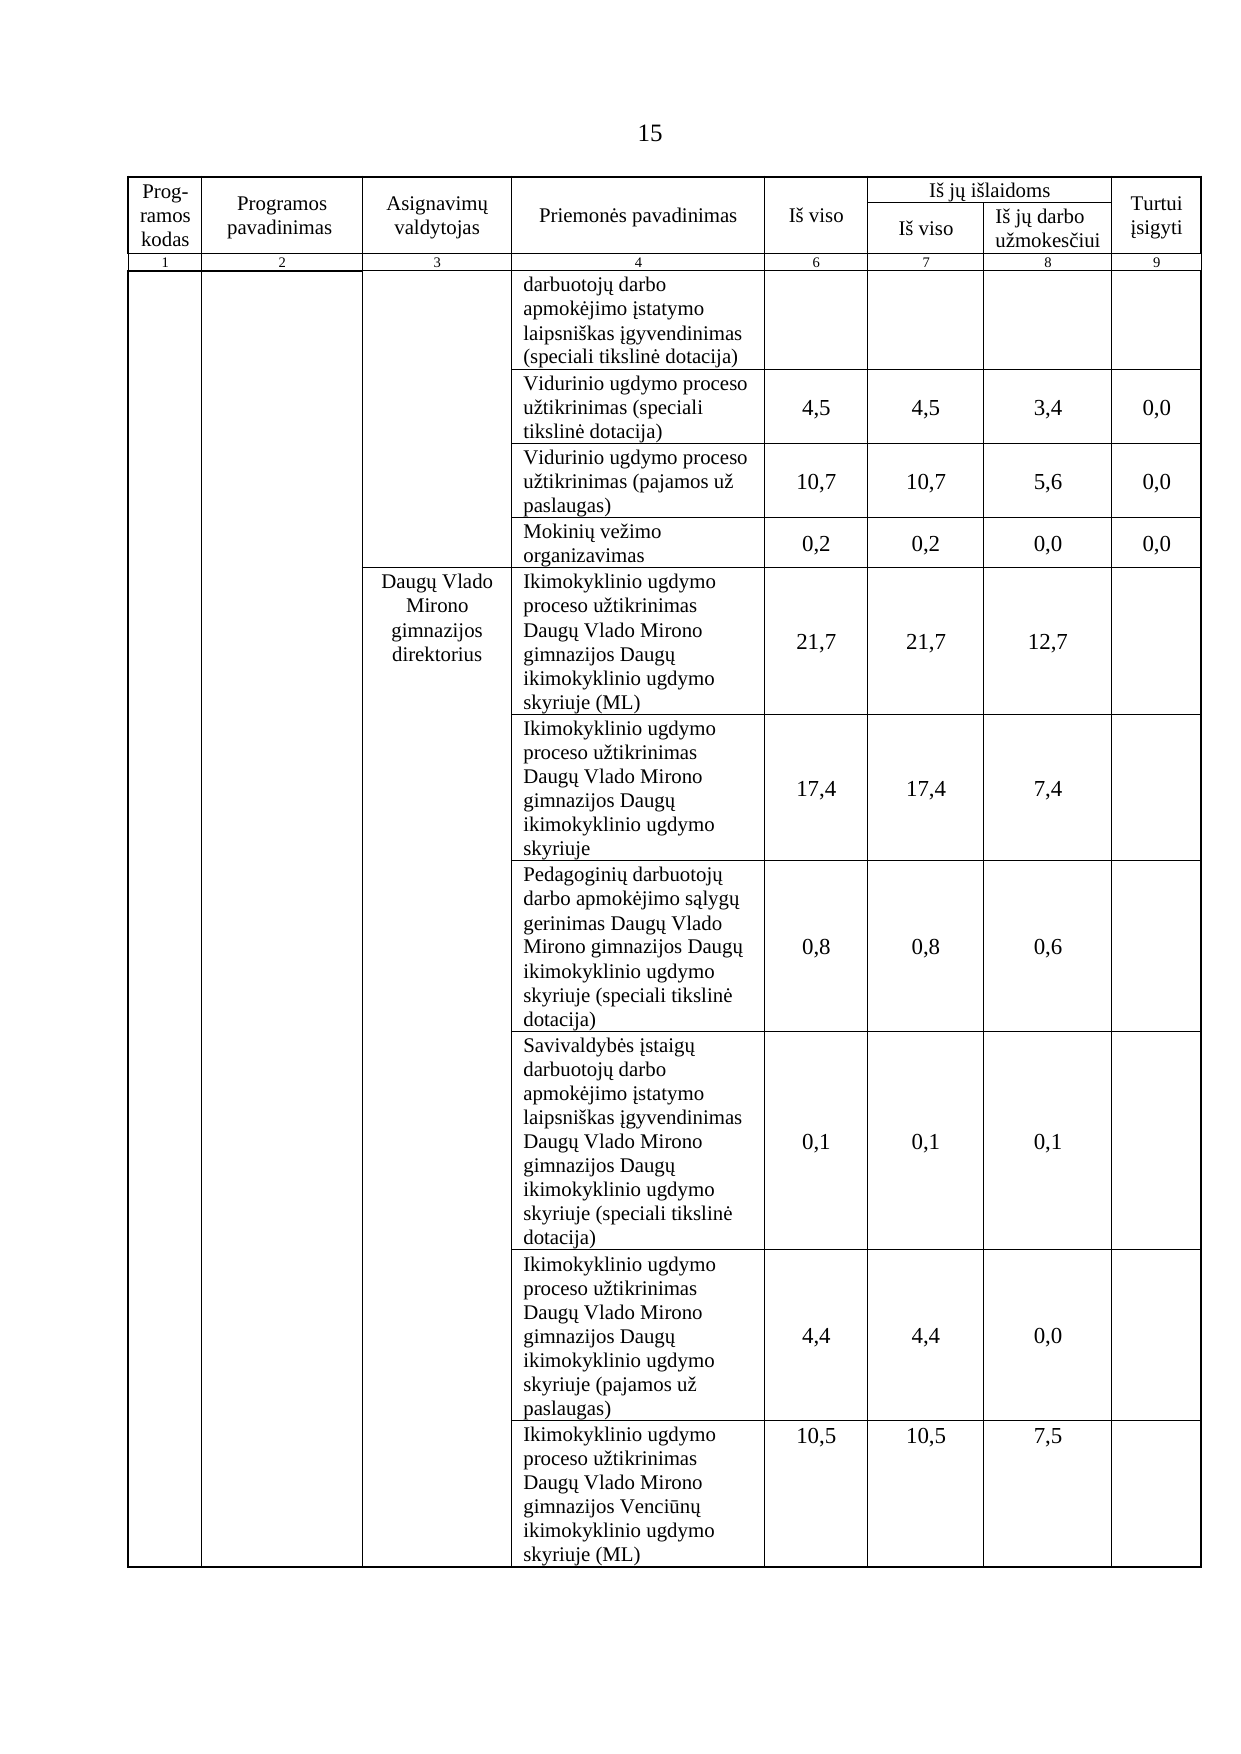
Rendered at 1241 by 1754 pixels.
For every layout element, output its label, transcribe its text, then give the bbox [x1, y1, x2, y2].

table_header Iš viso [765, 178, 867, 252]
table_cell 21,7 [765, 568, 867, 714]
table_cell 4,4 [868, 1250, 983, 1420]
table_cell Vidurinio ugdymo proceso užtikrinimas (speciali tikslinė dotacija) [512, 370, 764, 443]
table_cell Ikimokyklinio ugdymo proceso užtikrinimas Daugų Vlado Mirono gimnazijos Daugų ikimokyklinio ugdymo skyriuje (ML) [512, 568, 764, 714]
table_cell 0,0 [1112, 370, 1200, 443]
table_header Iš jų išlaidoms [868, 178, 1111, 202]
table_cell 12,7 [984, 568, 1111, 714]
table_cell [129, 272, 201, 1566]
table_header Asignavimų valdytojas [363, 178, 511, 252]
table_cell 9 [1112, 254, 1201, 270]
table_cell 3,4 [984, 370, 1111, 443]
table_cell [1112, 1421, 1200, 1566]
table_cell [765, 271, 867, 368]
table_cell [868, 271, 983, 368]
table_cell 4,5 [868, 370, 983, 443]
table_cell Ikimokyklinio ugdymo proceso užtikrinimas Daugų Vlado Mirono gimnazijos Venciūnų ikimokyklinio ugdymo skyriuje (ML) [512, 1421, 764, 1566]
table_cell 21,7 [868, 568, 983, 714]
table_cell 7,4 [984, 715, 1111, 860]
table_cell 7 [868, 254, 983, 270]
table_cell 7,5 [984, 1421, 1111, 1566]
table_cell 17,4 [868, 715, 983, 860]
table_cell 1 [129, 254, 201, 270]
table_cell 0,2 [868, 518, 983, 567]
table_cell Daugų Vlado Mirono gimnazijos direktorius [363, 568, 511, 1566]
table_cell 10,5 [765, 1421, 867, 1566]
table_cell Savivaldybės įstaigų darbuotojų darbo apmokėjimo įstatymo laipsniškas įgyvendinimas Daugų Vlado Mirono gimnazijos Daugų ikimokyklinio ugdymo skyriuje (speciali tikslinė dotacija) [512, 1032, 764, 1249]
table_cell 0,0 [1112, 518, 1200, 567]
table_cell 0,8 [765, 861, 867, 1031]
table_header Programos pavadinimas [202, 178, 362, 252]
table_cell 10,7 [765, 444, 867, 517]
table_cell 0,0 [984, 518, 1111, 567]
table_cell Pedagoginių darbuotojų darbo apmokėjimo sąlygų gerinimas Daugų Vlado Mirono gimnazijos Daugų ikimokyklinio ugdymo skyriuje (speciali tikslinė dotacija) [512, 861, 764, 1031]
table_cell 5,6 [984, 444, 1111, 517]
table_header Priemonės pavadinimas [512, 178, 764, 252]
table_cell 8 [984, 254, 1111, 270]
table_cell 6 [765, 254, 867, 270]
table_header Turtui įsigyti [1112, 178, 1200, 252]
table_cell [1112, 271, 1200, 368]
table_cell 4,4 [765, 1250, 867, 1420]
table_cell [984, 271, 1111, 368]
table_cell [1112, 861, 1200, 1031]
table_cell 0,6 [984, 861, 1111, 1031]
table_cell 4 [512, 254, 764, 270]
table_cell [1112, 1032, 1200, 1249]
table_cell 0,8 [868, 861, 983, 1031]
table_cell 0,1 [984, 1032, 1111, 1249]
table_cell 10,5 [868, 1421, 983, 1566]
table_cell 2 [202, 254, 362, 270]
table_cell 4,5 [765, 370, 867, 443]
table_header Prog-ramos kodas [129, 178, 201, 252]
table_cell 0,1 [868, 1032, 983, 1249]
table_cell Ikimokyklinio ugdymo proceso užtikrinimas Daugų Vlado Mirono gimnazijos Daugų ikimokyklinio ugdymo skyriuje (pajamos už paslaugas) [512, 1250, 764, 1420]
table_cell 3 [363, 254, 511, 270]
table_cell [1112, 568, 1200, 714]
table_cell Mokinių vežimo organizavimas [512, 518, 764, 567]
table_cell 17,4 [765, 715, 867, 860]
table_cell Iš viso [868, 203, 983, 252]
table_cell Ikimokyklinio ugdymo proceso užtikrinimas Daugų Vlado Mirono gimnazijos Daugų ikimokyklinio ugdymo skyriuje [512, 715, 764, 860]
table_cell [363, 271, 511, 567]
table_cell 0,0 [1112, 444, 1200, 517]
table_cell 0,0 [984, 1250, 1111, 1420]
table_cell [202, 272, 362, 1566]
table_cell [1112, 715, 1200, 860]
table_cell 0,2 [765, 518, 867, 567]
table_cell 0,1 [765, 1032, 867, 1249]
table_cell Vidurinio ugdymo proceso užtikrinimas (pajamos už paslaugas) [512, 444, 764, 517]
table_cell 10,7 [868, 444, 983, 517]
table_cell darbuotojų darbo apmokėjimo įstatymo laipsniškas įgyvendinimas (speciali tikslinė dotacija) [512, 271, 764, 368]
table_cell [1112, 1250, 1200, 1420]
table_cell Iš jų darbo užmokesčiui [984, 203, 1111, 252]
